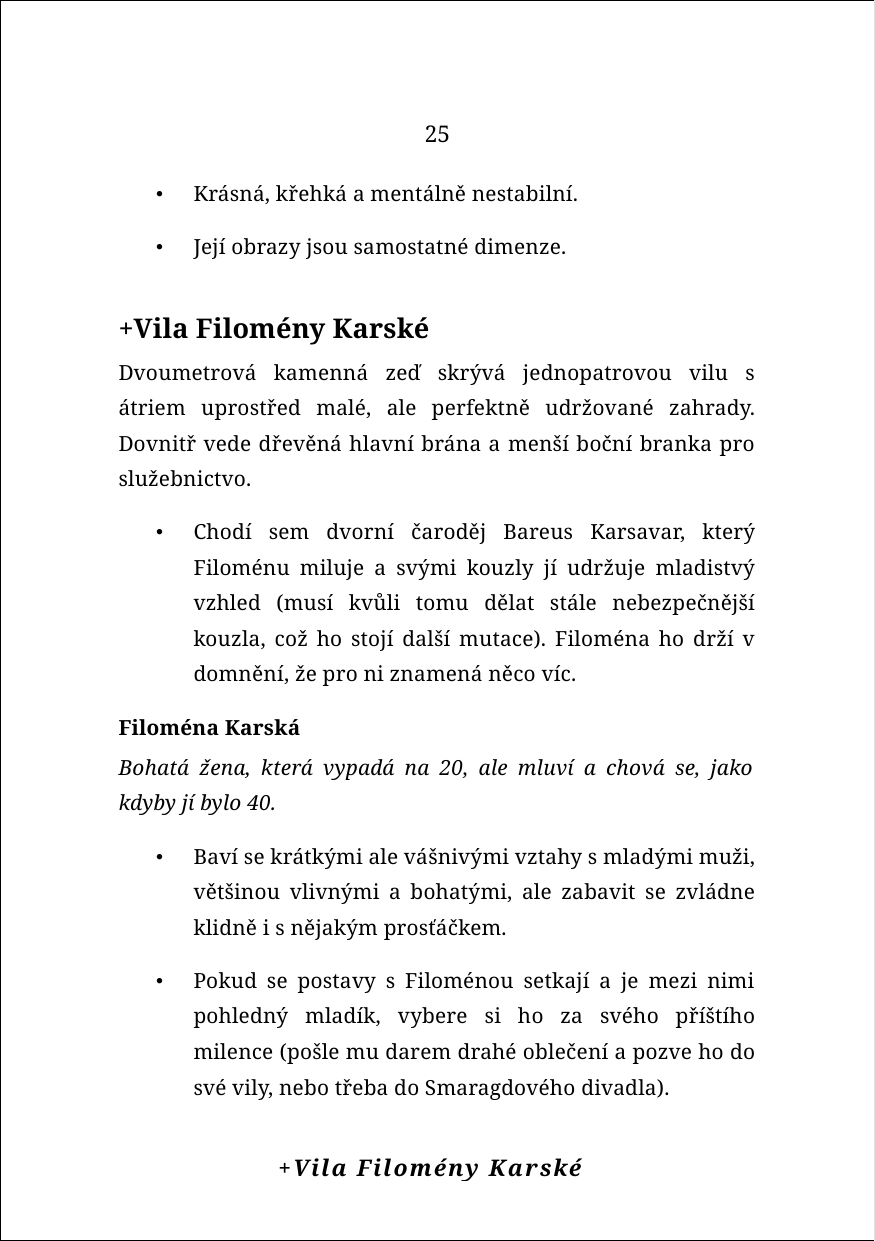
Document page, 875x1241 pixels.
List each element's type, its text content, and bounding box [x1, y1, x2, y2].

text Bohatá žena, která vypadá na 20, ale mluví a chová se, jako kdyby jí bylo 40. [118, 753, 756, 817]
list Chodí sem dvorní čaroděj Bareus Karsavar, který Filoménu miluje a svými kouzly jí udržuje mladistvý vzhled (musí kvůli tomu dělat stále nebezpečnější kouzla, což ho stojí další mutace). Filoména ho drží v domnění, že pro ni znamená něco víc. [156, 517, 756, 688]
list Její obrazy jsou samostatné dimenze. [156, 232, 756, 261]
list Krásná, křehká a mentálně nestabilní. [156, 179, 756, 207]
list Baví se krátkými ale vášnivými vztahy s mladými muži, většinou vlivnými a bohatými, ale zabavit se zvládne klidně i s nějakým prosťáčkem. [156, 842, 756, 941]
text Dvoumetrová kamenná zeď skrývá jednopatrovou vilu s átriem uprostřed malé, ale perfektně udržované zahrady. Dovnitř vede dřevěná hlavní brána a menší boční branka pro služebnictvo. [118, 358, 756, 493]
subtitle +Vila Filomény Karské [118, 309, 756, 346]
subtitle Filoména Karská [118, 713, 756, 741]
list Pokud se postavy s Filoménou setkají a je mezi nimi pohledný mladík, vybere si ho za svého příštího milence (pošle mu darem drahé oblečení a pozve ho do své vily, nebo třeba do Smaragdového divadla). [156, 966, 756, 1101]
